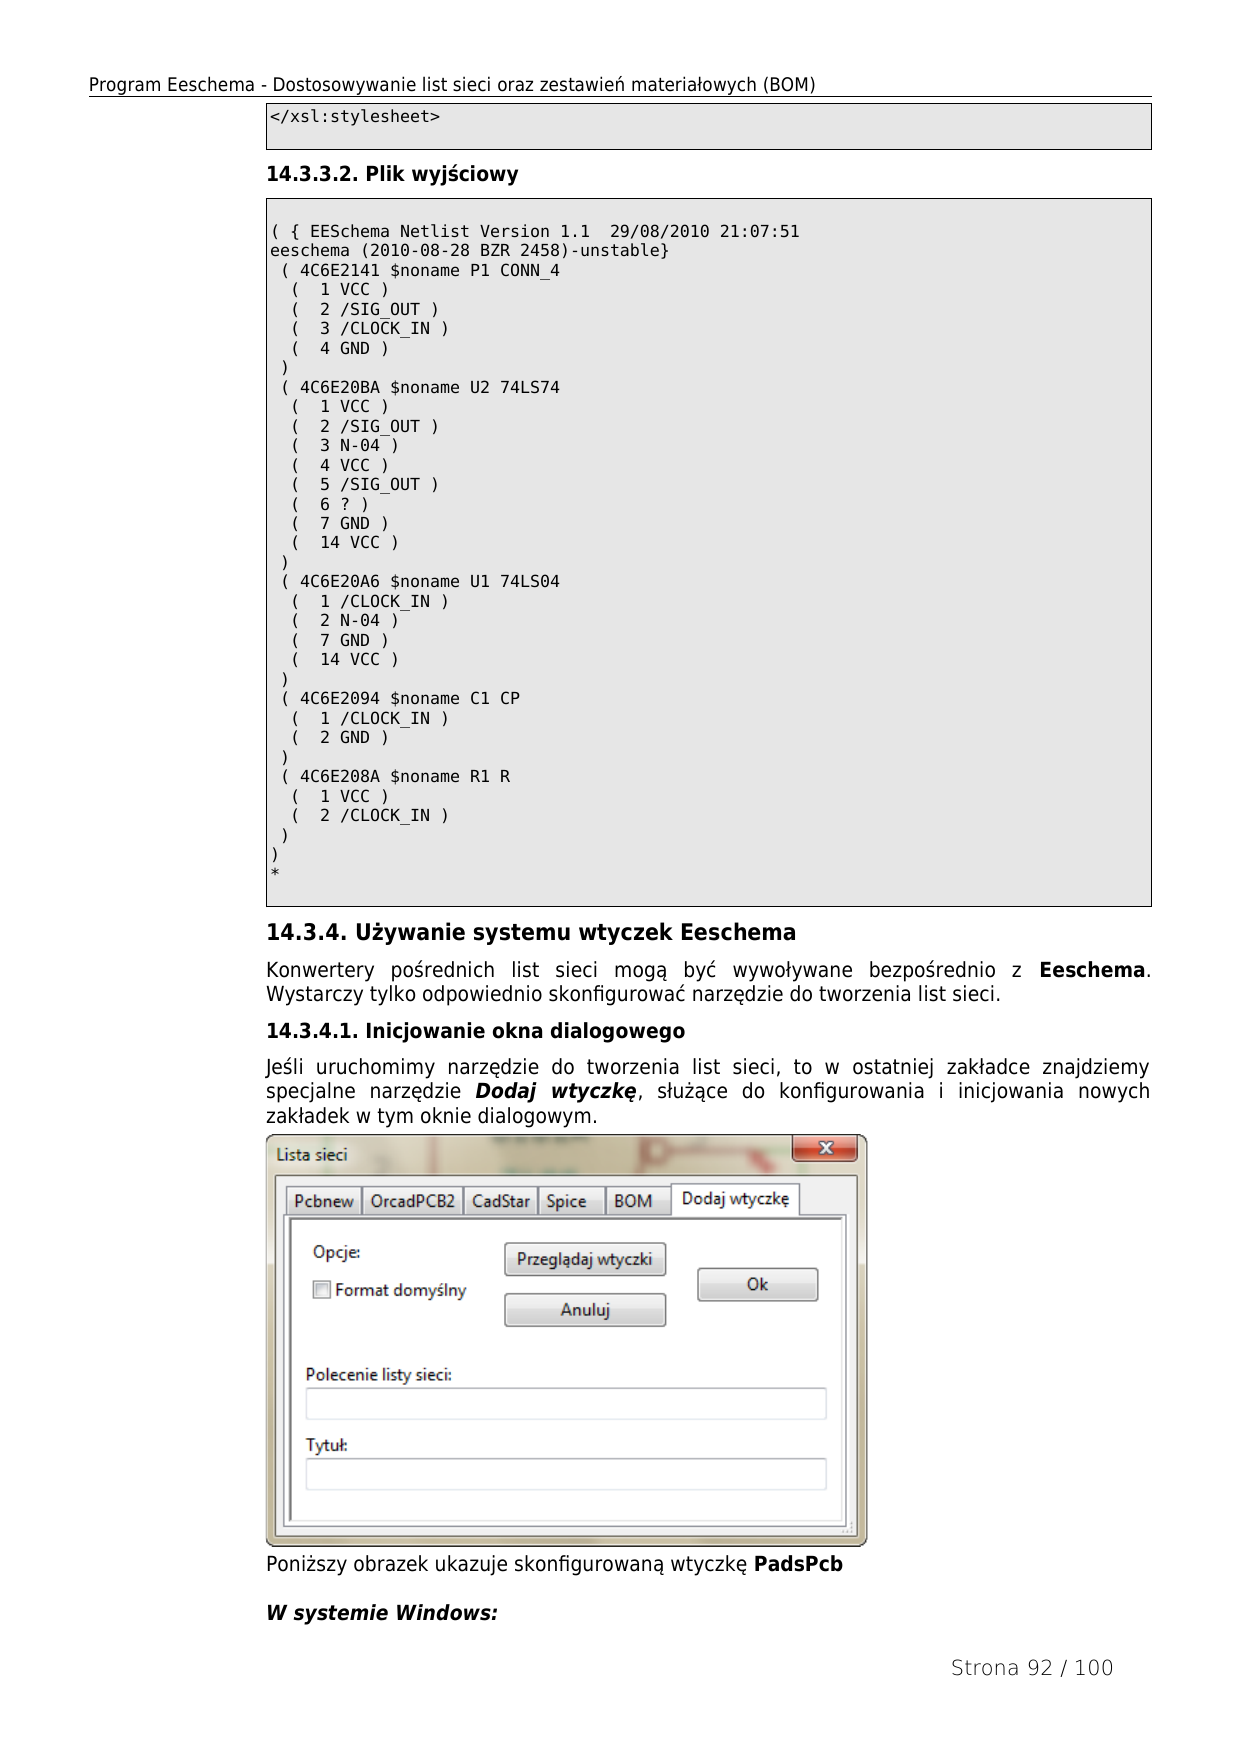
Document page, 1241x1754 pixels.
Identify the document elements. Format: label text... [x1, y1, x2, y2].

text * [267, 861, 1151, 880]
text ( 4C6E208A $noname R1 R [267, 763, 1151, 783]
text ( 2 /CLOCK_IN ) [267, 802, 1151, 822]
subtitle Plik wyjściowy [266, 162, 1152, 186]
text ) [267, 666, 1151, 685]
text ) [267, 841, 1151, 861]
text Jeśli uruchomimy narzędzie do tworzenia list sieci, to w ostatniej zakładce znajdziemy specjalne narzędzie Dodaj wtyczkę, służące do konfigurowania i inicjowania nowych zakładek w tym oknie dialogowym. [266, 1055, 1152, 1128]
picture [265, 1134, 868, 1547]
text Poniższy obrazek ukazuje skonfigurowaną wtyczkę PadsPcb [266, 1552, 1152, 1577]
subtitle Inicjowanie okna dialogowego [266, 1019, 1152, 1043]
text ( 4C6E20A6 $noname U1 74LS04 [267, 568, 1151, 588]
text ( 2 /SIG_OUT ) [267, 412, 1151, 432]
text </xsl:stylesheet> [267, 104, 1151, 123]
text ( 1 VCC ) [267, 393, 1151, 412]
text Konwertery pośrednich list sieci mogą być wywoływane bezpośrednio z Eeschema. Wystarczy tylko odpowiednio skonfigurować narzędzie do tworzenia list sieci. [266, 958, 1152, 1007]
text ) [267, 744, 1151, 763]
text ( 4 GND ) [267, 334, 1151, 354]
text ( 2 GND ) [267, 724, 1151, 744]
text ( 1 VCC ) [267, 783, 1151, 802]
text ( 7 GND ) [267, 627, 1151, 646]
text ( 2 N-04 ) [267, 607, 1151, 627]
text ( 3 N-04 ) [267, 432, 1151, 451]
text ( 2 /SIG_OUT ) [267, 296, 1151, 315]
text ( 1 /CLOCK_IN ) [267, 588, 1151, 607]
text ( 5 /SIG_OUT ) [267, 471, 1151, 490]
text ( 4C6E20BA $noname U2 74LS74 [267, 373, 1151, 393]
text ( 7 GND ) [267, 510, 1151, 529]
text ( 4 VCC ) [267, 451, 1151, 471]
text W systemie Windows: [266, 1601, 1152, 1626]
text eeschema (2010-08-28 BZR 2458)-unstable} [267, 237, 1151, 257]
subtitle Używanie systemu wtyczek Eeschema [266, 919, 1152, 946]
text ( 4C6E2094 $noname C1 CP [267, 685, 1151, 705]
text ) [267, 822, 1151, 841]
text ) [267, 549, 1151, 568]
text ( 4C6E2141 $noname P1 CONN_4 [267, 257, 1151, 276]
text ( 3 /CLOCK_IN ) [267, 315, 1151, 334]
text ( { EESchema Netlist Version 1.1 29/08/2010 21:07:51 [267, 218, 1151, 237]
text ) [267, 354, 1151, 373]
text ( 1 VCC ) [267, 276, 1151, 296]
text ( 1 /CLOCK_IN ) [267, 705, 1151, 724]
text ( 6 ? ) [267, 490, 1151, 510]
text ( 14 VCC ) [267, 529, 1151, 549]
text ( 14 VCC ) [267, 646, 1151, 666]
